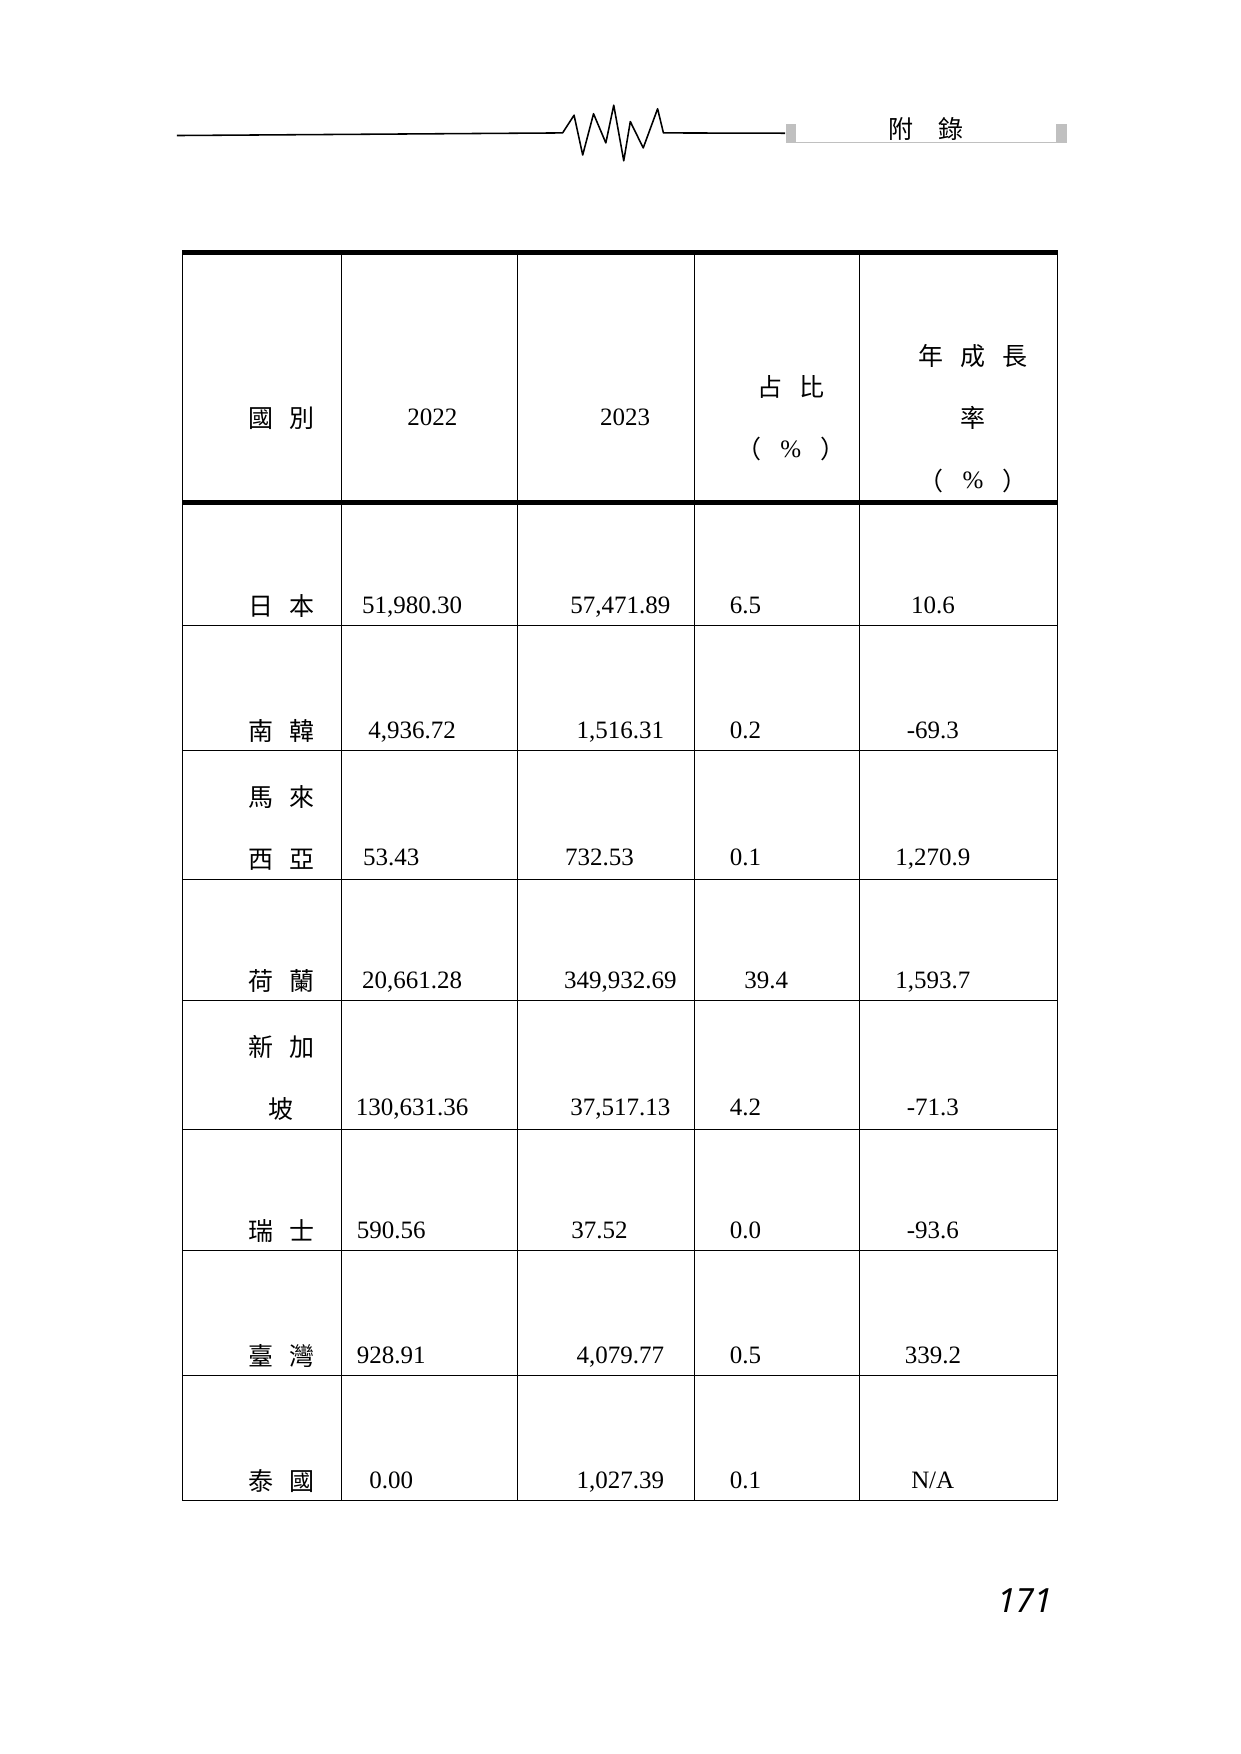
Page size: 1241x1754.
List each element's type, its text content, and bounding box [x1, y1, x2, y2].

table_cell -71.3 [860, 1001, 1057, 1129]
table_cell 590.56 [342, 1130, 517, 1250]
table_cell N/A [860, 1376, 1057, 1500]
table_cell 0.2 [695, 626, 859, 750]
table_cell 51,980.30 [342, 505, 517, 625]
table_cell 0.1 [695, 751, 859, 879]
table_cell 4,936.72 [342, 626, 517, 750]
table_cell 荷蘭 [183, 880, 341, 1000]
table_header 2023 [518, 255, 694, 500]
table_cell 928.91 [342, 1251, 517, 1375]
table_cell 349,932.69 [518, 880, 694, 1000]
table_cell 日本 [183, 505, 341, 625]
table_cell 南韓 [183, 626, 341, 750]
table_cell 瑞士 [183, 1130, 341, 1250]
table_cell 130,631.36 [342, 1001, 517, 1129]
table_cell 37,517.13 [518, 1001, 694, 1129]
table_header 2022 [342, 255, 517, 500]
table_cell 10.6 [860, 505, 1057, 625]
table_cell 4.2 [695, 1001, 859, 1129]
table_cell 6.5 [695, 505, 859, 625]
table_cell 臺灣 [183, 1251, 341, 1375]
table_cell 1,027.39 [518, 1376, 694, 1500]
table_cell 20,661.28 [342, 880, 517, 1000]
table_cell 39.4 [695, 880, 859, 1000]
table_cell 339.2 [860, 1251, 1057, 1375]
table_cell 泰國 [183, 1376, 341, 1500]
table_header 年成長率（%） [860, 255, 1057, 500]
table_cell 1,593.7 [860, 880, 1057, 1000]
table_cell 732.53 [518, 751, 694, 879]
table_cell 53.43 [342, 751, 517, 879]
table_cell 37.52 [518, 1130, 694, 1250]
table_cell 0.1 [695, 1376, 859, 1500]
table_cell -93.6 [860, 1130, 1057, 1250]
table_cell 1,516.31 [518, 626, 694, 750]
table_header 占比（%） [695, 255, 859, 500]
table_cell 1,270.9 [860, 751, 1057, 879]
table_cell 0.5 [695, 1251, 859, 1375]
table_cell 0.00 [342, 1376, 517, 1500]
table_header 國別 [183, 255, 341, 500]
table_cell 馬來西亞 [183, 751, 341, 879]
table_cell 新加坡 [183, 1001, 341, 1129]
table_cell 0.0 [695, 1130, 859, 1250]
table_cell 57,471.89 [518, 505, 694, 625]
table_cell 4,079.77 [518, 1251, 694, 1375]
table_cell -69.3 [860, 626, 1057, 750]
